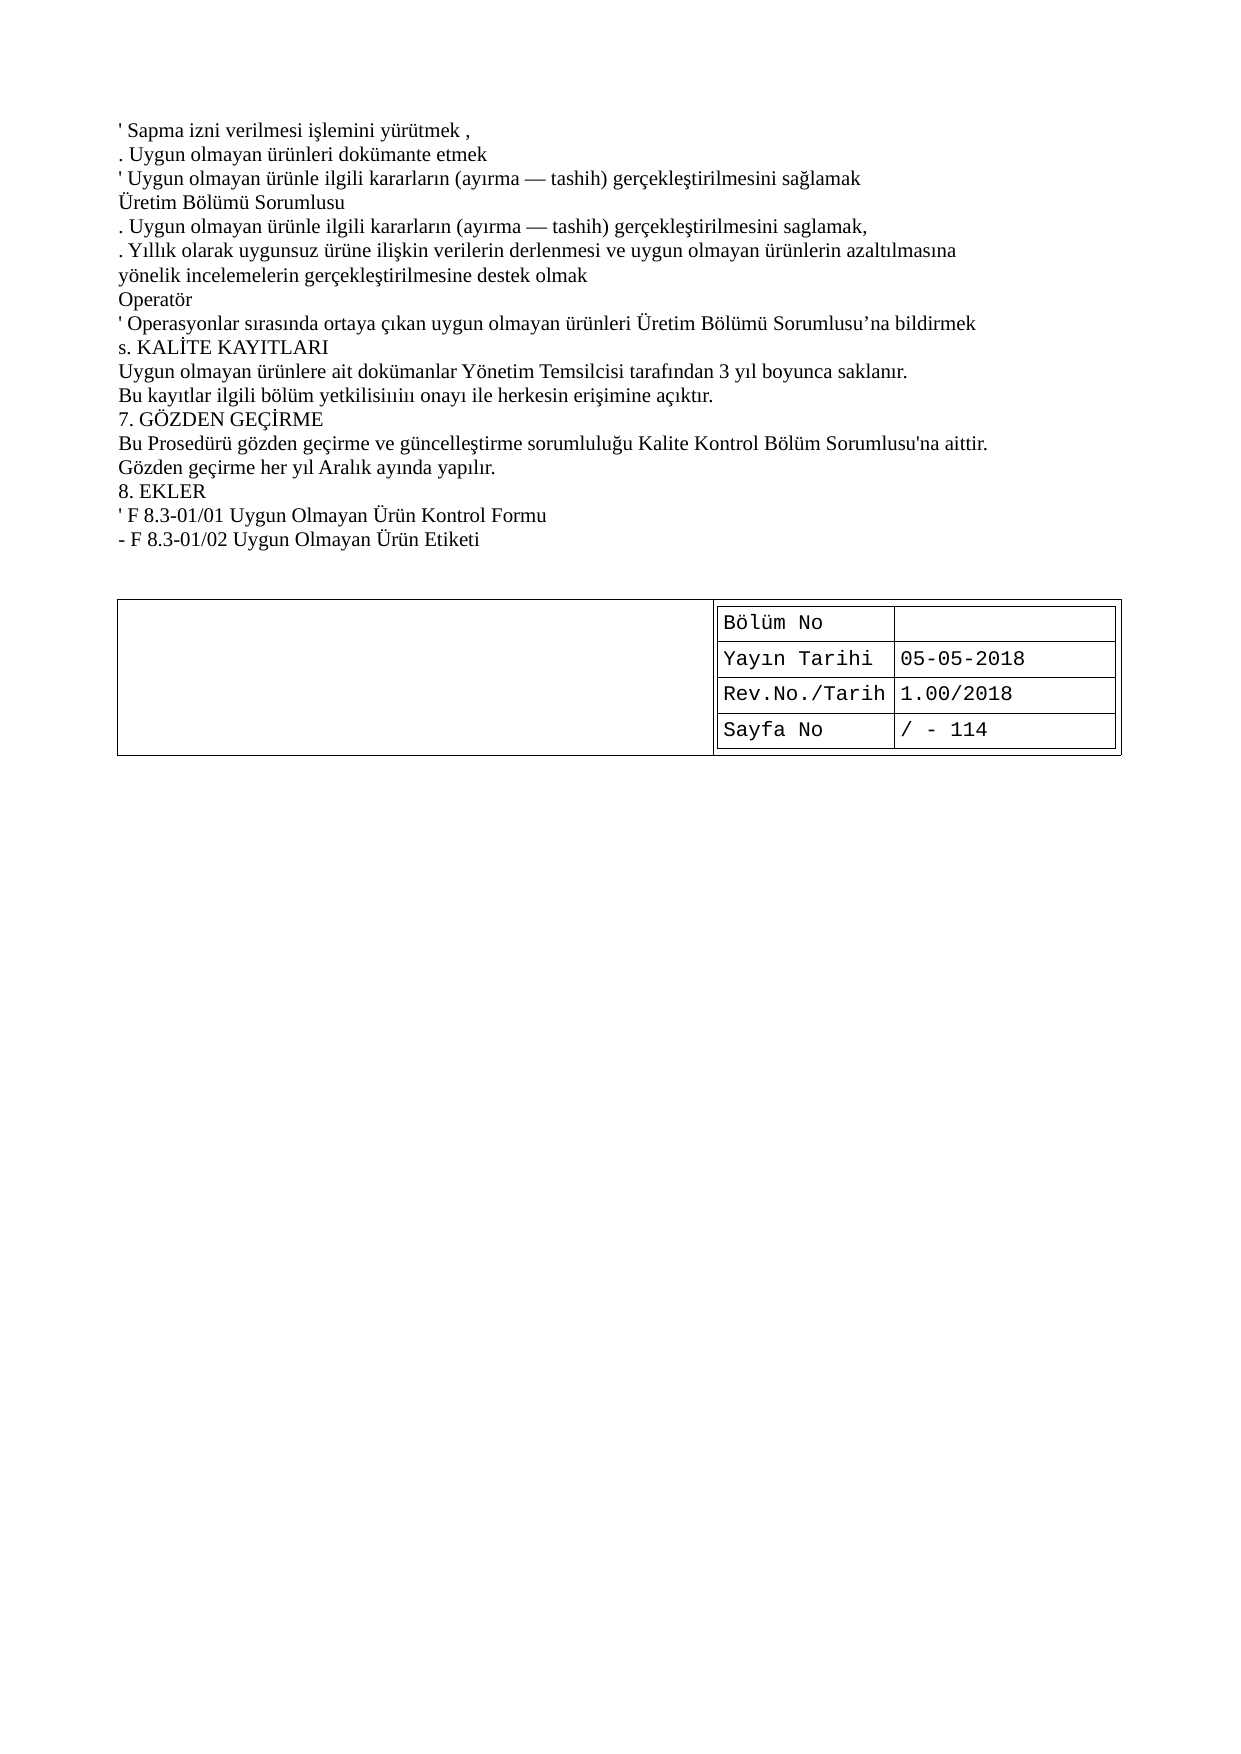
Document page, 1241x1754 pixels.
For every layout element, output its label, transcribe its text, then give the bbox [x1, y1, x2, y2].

text ' Operasyonlar sırasında ortaya çıkan uygun olmayan ürünleri Üretim Bölümü Sorumlusu’na bildirmek [118, 311, 1122, 335]
text - F 8.3-01/02 Uygun Olmayan Ürün Etiketi [118, 527, 1122, 551]
text Bu Prosedürü gözden geçirme ve güncelleştirme sorumluluğu Kalite Kontrol Bölüm Sorumlusu'na aittir. [118, 431, 1122, 455]
table_cell Rev.No./Tarih [718, 678, 894, 712]
table_header [714, 600, 1121, 754]
text s. KALİTE KAYITLARI [118, 335, 1122, 359]
table_cell 1.00/2018 [895, 678, 1115, 712]
table_header [895, 607, 1115, 641]
text . Yıllık olarak uygunsuz ürüne ilişkin verilerin derlenmesi ve uygun olmayan ürünlerin azaltılmasına [118, 238, 1122, 262]
text ' Sapma izni verilmesi işlemini yürütmek , [118, 118, 1122, 142]
text . Uygun olmayan ürünleri dokümante etmek [118, 142, 1122, 166]
table_header [118, 600, 713, 754]
text Bu kayıtlar ilgili bölüm yetkilisiııiıı onayı ile herkesin erişimine açıktır. [118, 383, 1122, 407]
table_cell 05-05-2018 [895, 642, 1115, 677]
table_header Bölüm No [718, 607, 894, 641]
text Gözden geçirme her yıl Aralık ayında yapılır. [118, 455, 1122, 479]
text Üretim Bölümü Sorumlusu [118, 190, 1122, 214]
text Operatör [118, 287, 1122, 311]
table_cell / - 114 [895, 714, 1115, 748]
table_cell Yayın Tarihi [718, 642, 894, 677]
text ' Uygun olmayan ürünle ilgili kararların (ayırma — tashih) gerçekleştirilmesini sağlamak [118, 166, 1122, 190]
text . Uygun olmayan ürünle ilgili kararların (ayırma — tashih) gerçekleştirilmesini saglamak, [118, 214, 1122, 238]
text ' F 8.3-01/01 Uygun Olmayan Ürün Kontrol Formu [118, 503, 1122, 527]
text Uygun olmayan ürünlere ait dokümanlar Yönetim Temsilcisi tarafından 3 yıl boyunca saklanır. [118, 359, 1122, 383]
text 8. EKLER [118, 479, 1122, 503]
table_cell Sayfa No [718, 714, 894, 748]
text yönelik incelemelerin gerçekleştirilmesine destek olmak [118, 262, 1122, 287]
text 7. GÖZDEN GEÇİRME [118, 407, 1122, 431]
